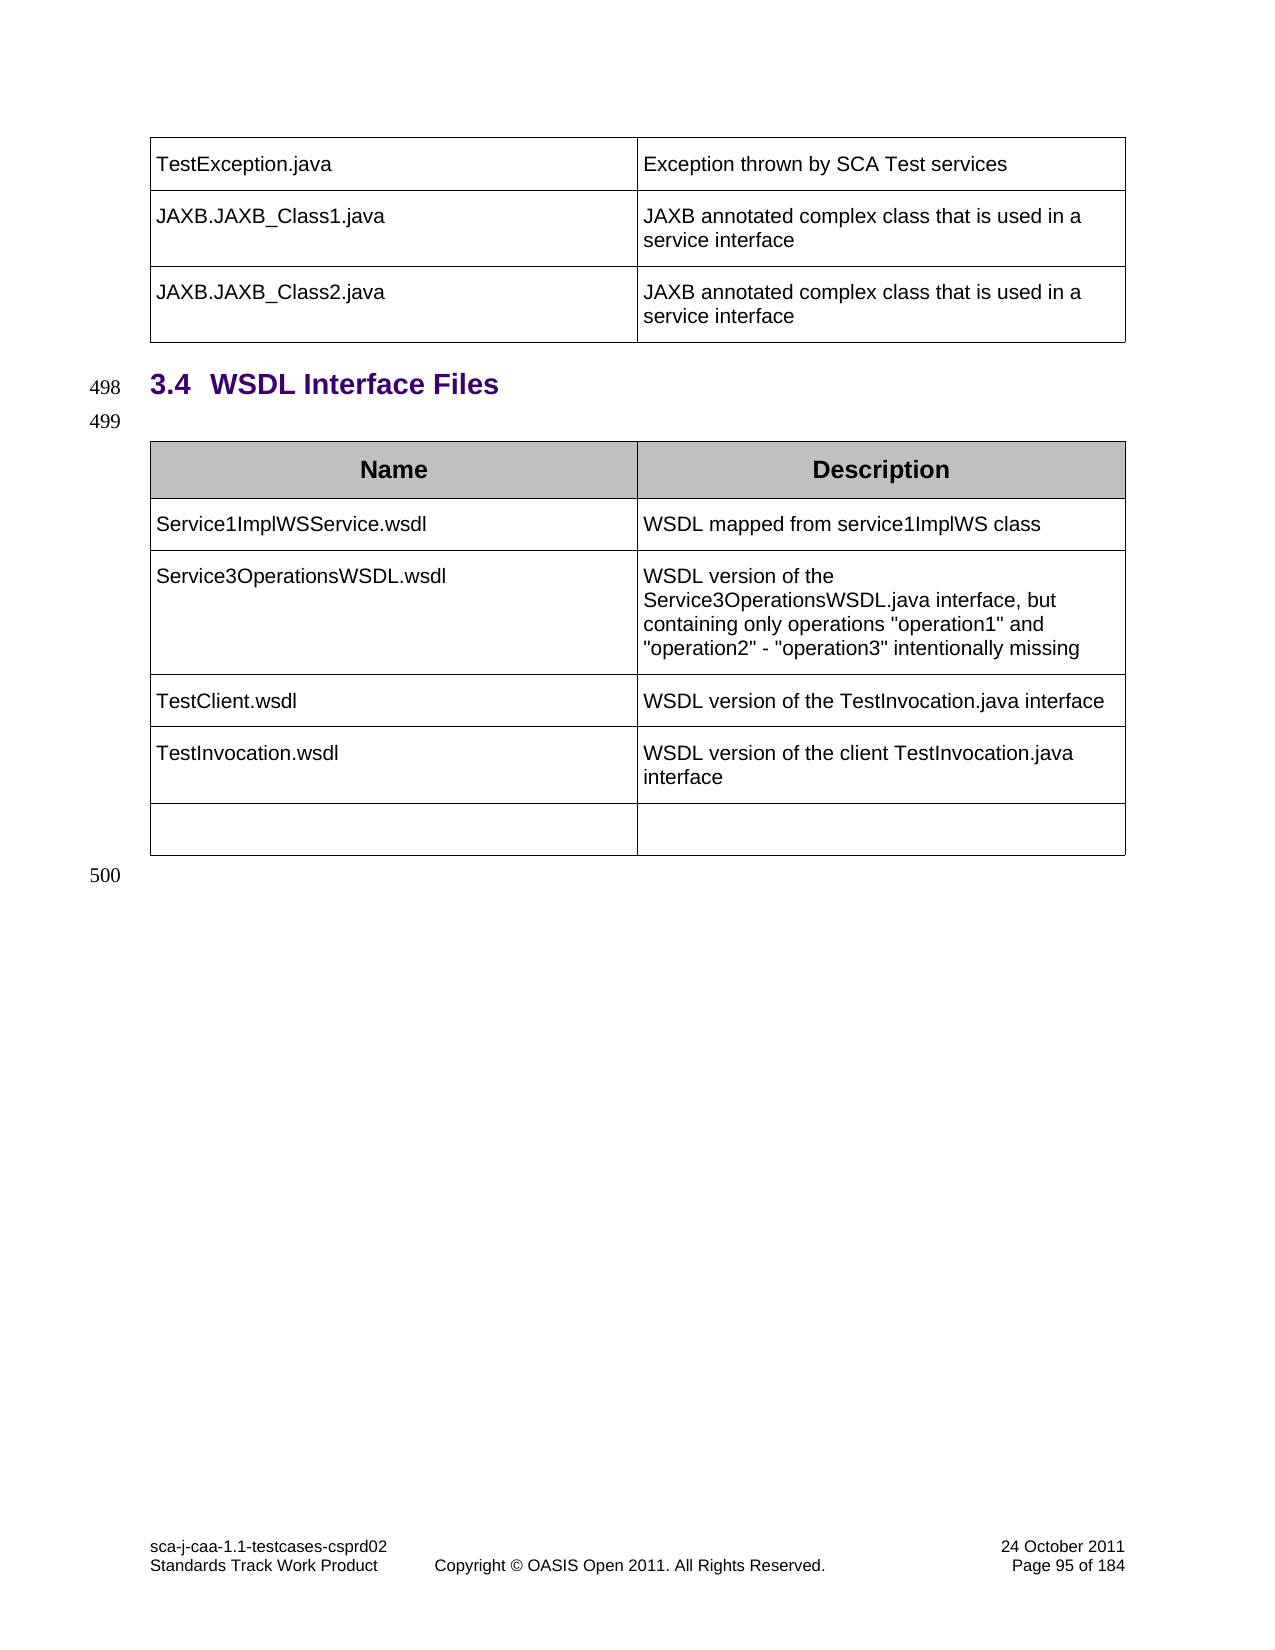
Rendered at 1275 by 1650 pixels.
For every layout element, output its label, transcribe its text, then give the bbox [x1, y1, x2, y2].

table_cell Service3OperationsWSDL.wsdl [151, 551, 637, 674]
table_cell [638, 804, 1125, 855]
table_header Description [638, 442, 1125, 498]
table_cell JAXB.JAXB_Class1.java [151, 191, 637, 266]
table_cell TestInvocation.wsdl [151, 727, 637, 803]
table_cell [151, 804, 637, 855]
table_cell WSDL version of the Service3OperationsWSDL.java interface, but containing only operations "operation1" and "operation2" - "operation3" intentionally missing [638, 551, 1125, 674]
table_cell WSDL version of the client TestInvocation.java interface [638, 727, 1125, 803]
table_cell Exception thrown by SCA Test services [638, 138, 1125, 189]
table_cell TestClient.wsdl [151, 675, 637, 726]
table_cell JAXB annotated complex class that is used in a service interface [638, 267, 1125, 342]
table_cell JAXB annotated complex class that is used in a service interface [638, 191, 1125, 266]
subtitle WSDL Interface Files [150, 367, 1125, 400]
table_cell WSDL version of the TestInvocation.java interface [638, 675, 1125, 726]
table_cell JAXB.JAXB_Class2.java [151, 267, 637, 342]
table_cell TestException.java [151, 138, 637, 189]
table_cell WSDL mapped from service1ImplWS class [638, 499, 1125, 550]
table_cell Service1ImplWSService.wsdl [151, 499, 637, 550]
table_header Name [151, 442, 637, 498]
